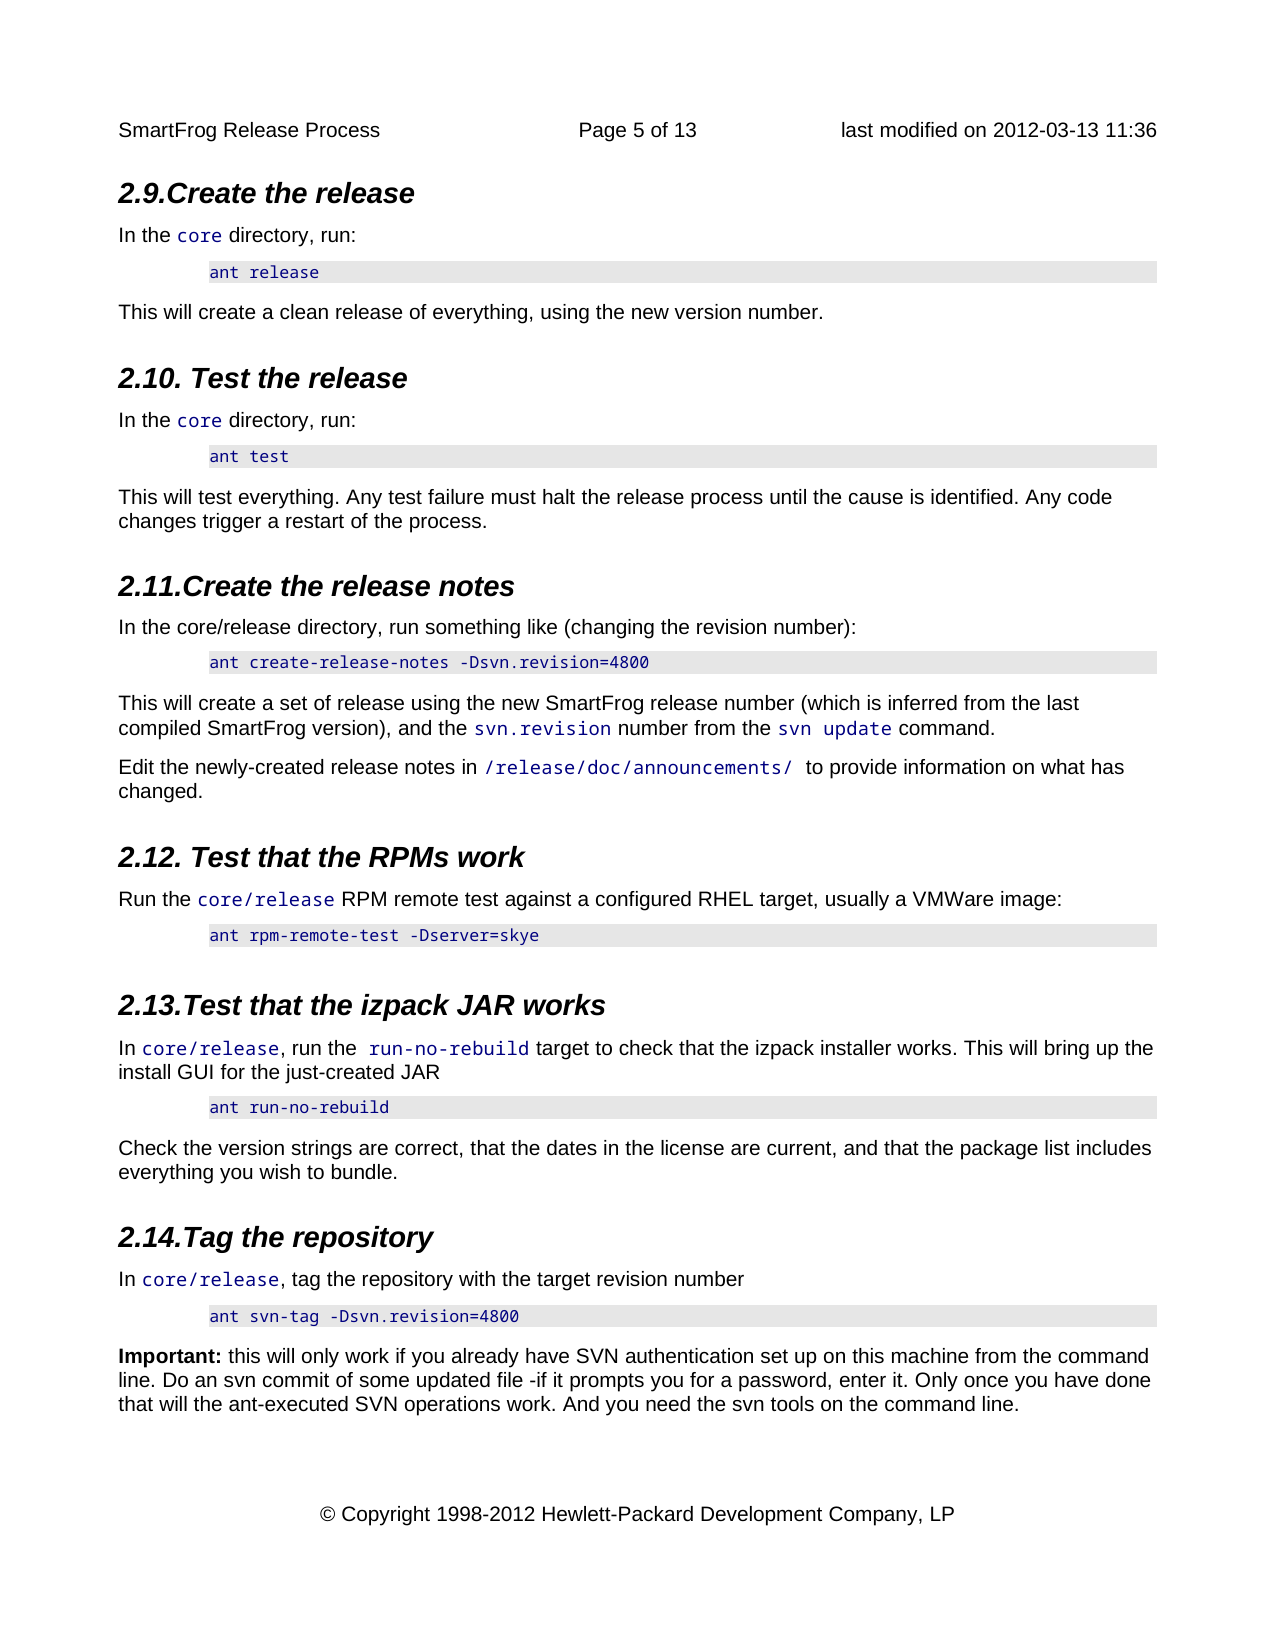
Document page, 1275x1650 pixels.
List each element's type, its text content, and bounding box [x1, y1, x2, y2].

text ant run-no-rebuild [209, 1096, 1157, 1119]
text In core/release, tag the repository with the target revision number [118, 1266, 1157, 1292]
text This will create a clean release of everything, using the new version number. [118, 301, 1157, 324]
subtitle Create the release notes [118, 570, 1157, 603]
subtitle Test that the RPMs work [118, 841, 1157, 873]
text This will create a set of release using the new SmartFrog release number (which is inferred from the last compiled SmartFrog version), and the svn.revision number from the svn update command. [118, 691, 1157, 741]
text In core/release, run the run-no-rebuild target to check that the izpack installer works. This will bring up the install GUI for the just-created JAR [118, 1034, 1157, 1084]
text Run the core/release RPM remote test against a configured RHEL target, usually a VMWare image: [118, 886, 1157, 912]
subtitle Tag the repository [118, 1221, 1157, 1254]
text In the core/release directory, run something like (changing the revision number): [118, 615, 1157, 639]
text ant test [209, 445, 1157, 468]
subtitle Test that the izpack JAR works [118, 989, 1157, 1022]
subtitle Test the release [118, 362, 1157, 394]
text Important: this will only work if you already have SVN authentication set up on this machine from the command line. Do an svn commit of some updated file -if it prompts you for a password, enter it. Only once you have done that will the ant-executed SVN operations work. And you need the svn tools on the command line. [118, 1345, 1157, 1416]
text Edit the newly-created release notes in /release/doc/announcements/ to provide information on what has changed. [118, 753, 1157, 803]
text ant svn-tag -Dsvn.revision=4800 [209, 1305, 1157, 1327]
text ant rpm-remote-test -Dserver=skye [209, 924, 1157, 947]
text This will test everything. Any test failure must halt the release process until the cause is identified. Any code changes trigger a restart of the process. [118, 486, 1157, 533]
text In the core directory, run: [118, 407, 1157, 433]
text Check the version strings are correct, that the dates in the license are current, and that the package list includes everything you wish to bundle. [118, 1137, 1157, 1184]
text In the core directory, run: [118, 222, 1157, 248]
text ant create-release-notes -Dsvn.revision=4800 [209, 651, 1157, 674]
subtitle Create the release [118, 177, 1157, 209]
text ant release [209, 261, 1157, 283]
